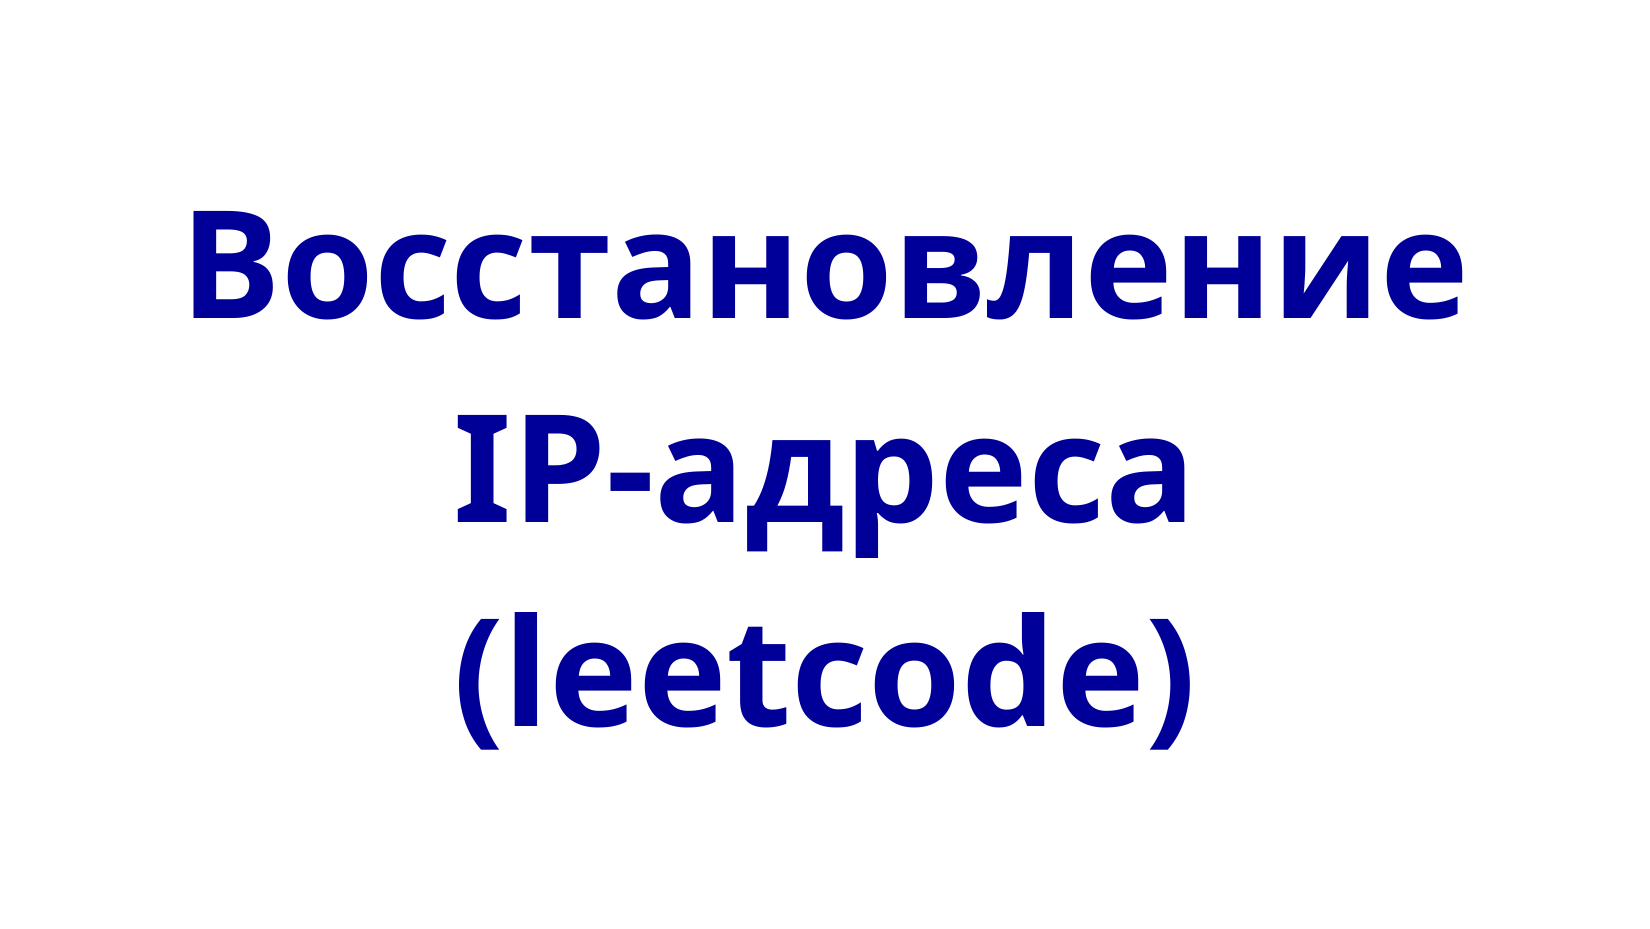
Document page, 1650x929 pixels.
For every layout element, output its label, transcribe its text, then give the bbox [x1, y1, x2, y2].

subtitle Восстановление IP-адреса (leetcode) [0, 0, 1650, 929]
